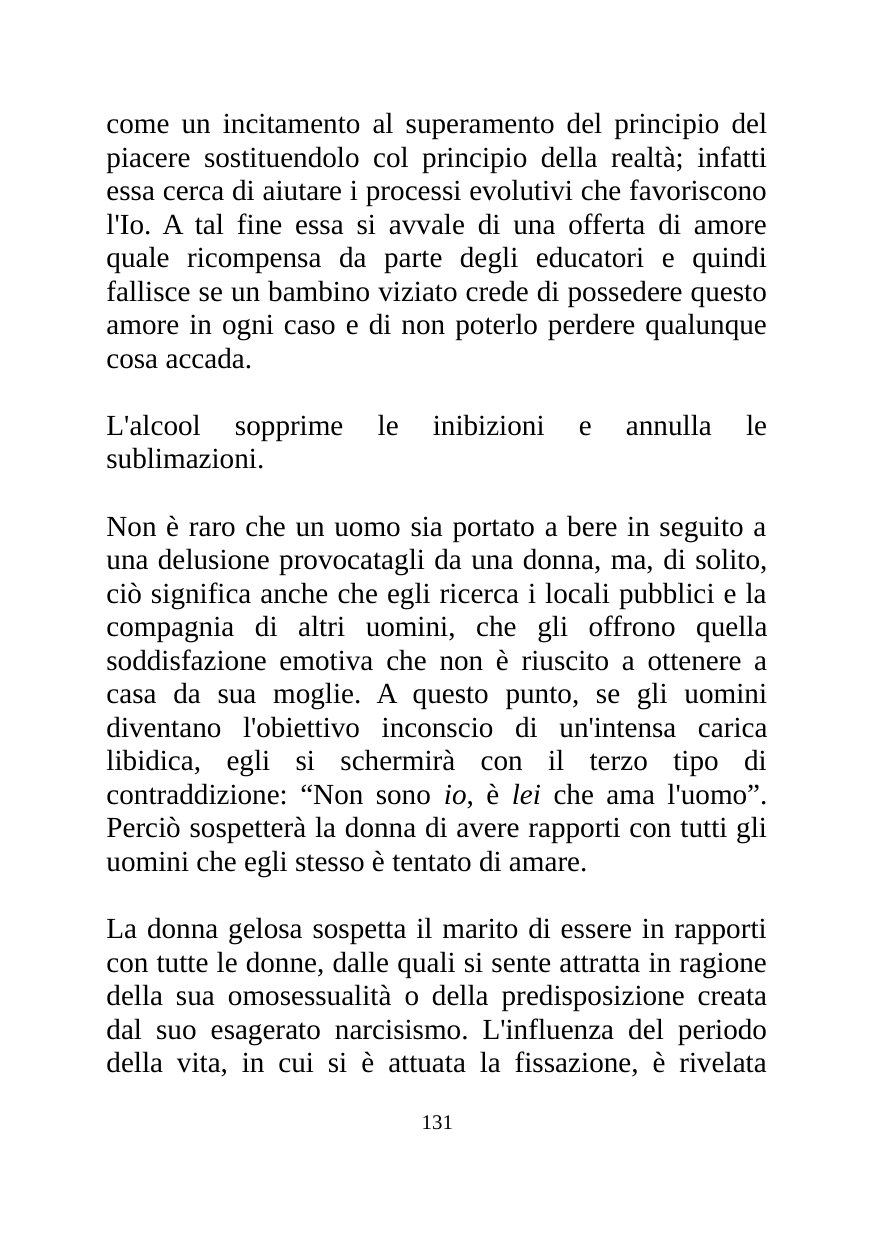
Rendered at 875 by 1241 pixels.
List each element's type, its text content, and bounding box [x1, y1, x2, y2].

text La donna gelosa sospetta il marito di essere in rapporti con tutte le donne, dalle quali si sente attratta in ragione della sua omosessualità o della predisposizione creata dal suo esagerato narcisismo. L'influenza del periodo della vita, in cui si è attuata la fissazione, è rivelata [106, 911, 768, 1079]
text L'alcool sopprime le inibizioni e annulla le sublimazioni. [106, 408, 768, 475]
text Non è raro che un uomo sia portato a bere in seguito a una delusione provocatagli da una donna, ma, di solito, ciò significa anche che egli ricerca i locali pubblici e la compagnia di altri uomini, che gli offrono quella soddisfazione emotiva che non è riuscito a ottenere a casa da sua moglie. A questo punto, se gli uomini diventano l'obiettivo inconscio di un'intensa carica libidica, egli si schermirà con il terzo tipo di contraddizione: “Non sono io, è lei che ama l'uomo”. Perciò sospetterà la donna di avere rapporti con tutti gli uomini che egli stesso è tentato di amare. [106, 509, 768, 878]
text come un incitamento al superamento del principio del piacere sostituendolo col principio della realtà; infatti essa cerca di aiutare i processi evolutivi che favoriscono l'Io. A tal fine essa si avvale di una offerta di amore quale ricompensa da parte degli educatori e quindi fallisce se un bambino viziato crede di possedere questo amore in ogni caso e di non poterlo perdere qualunque cosa accada. [106, 106, 768, 374]
